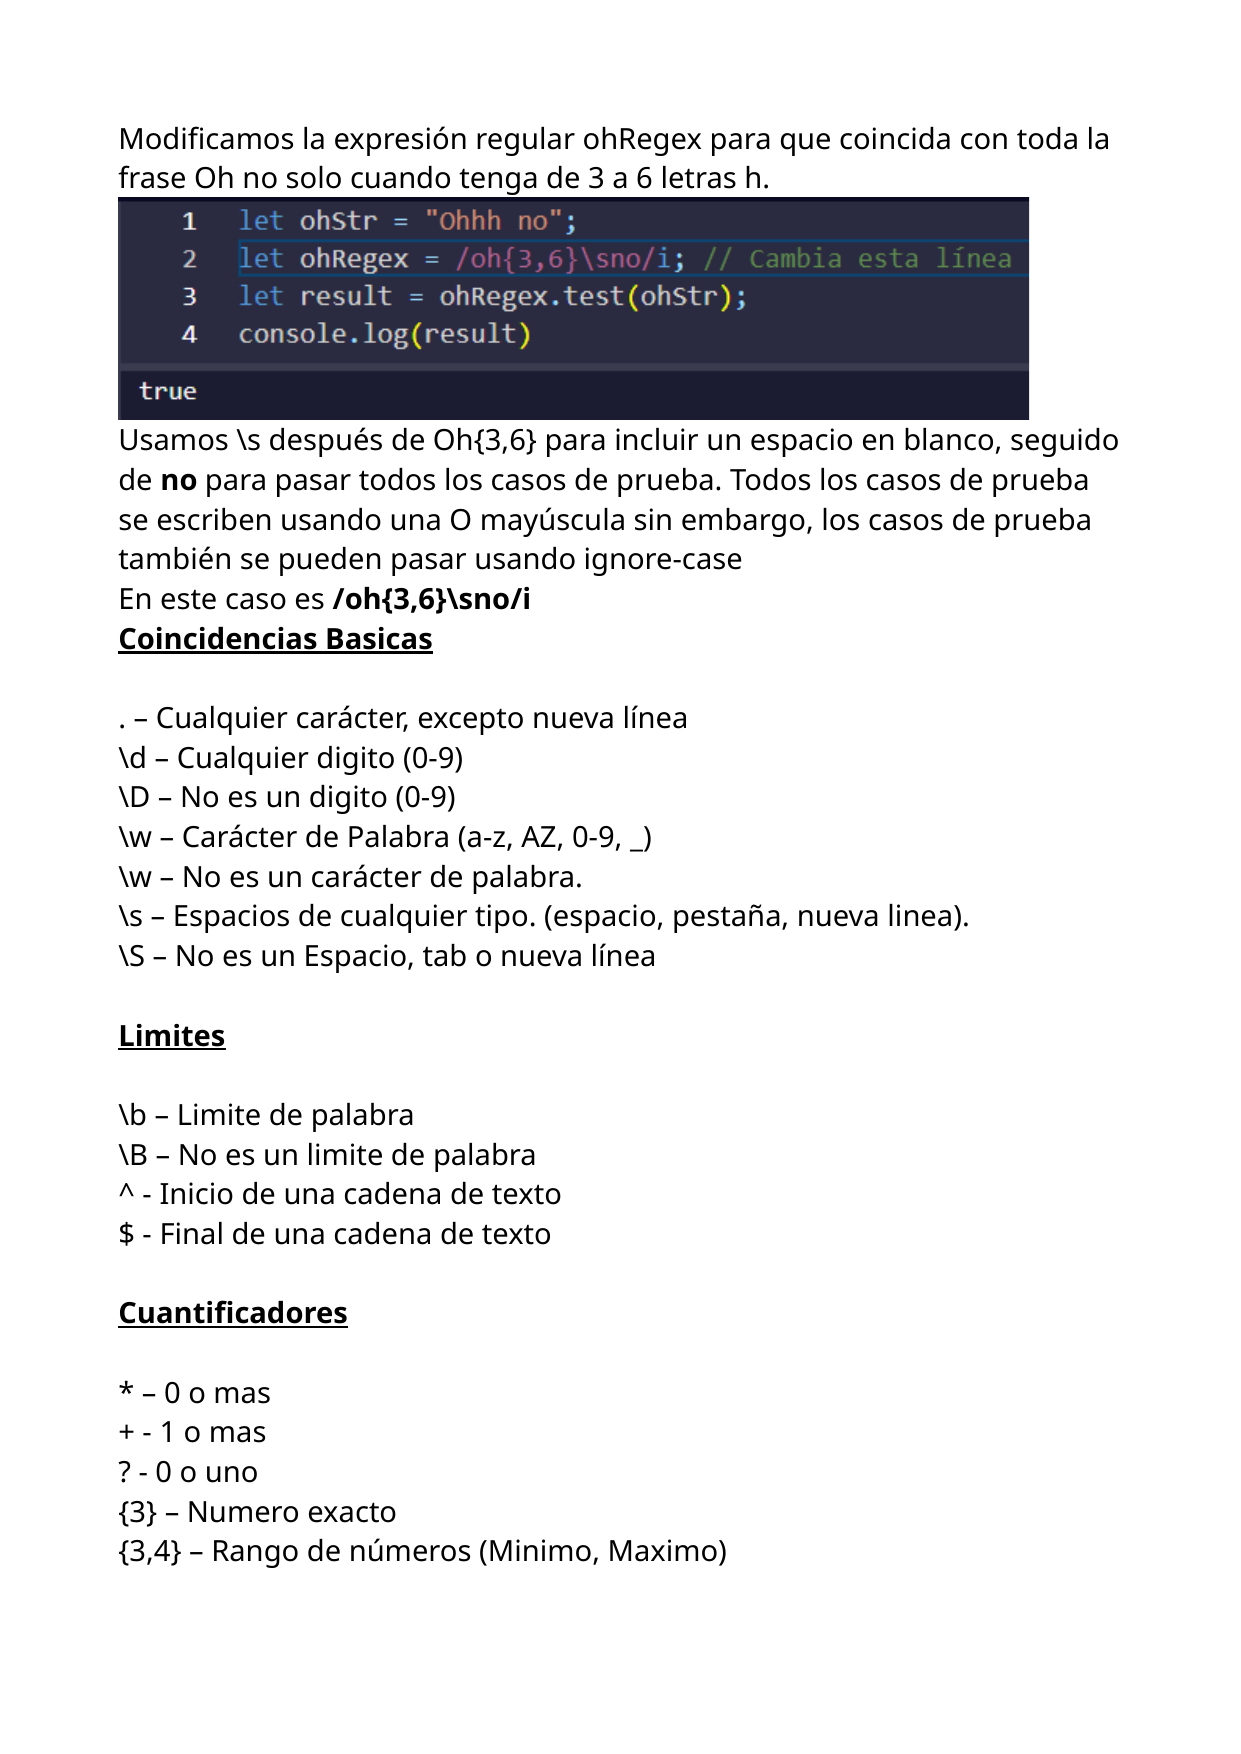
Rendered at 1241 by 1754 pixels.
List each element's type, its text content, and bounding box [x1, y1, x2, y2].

text {3} – Numero exacto [118, 1491, 1122, 1531]
text Limites [118, 1015, 1122, 1054]
text ? - 0 o uno [118, 1451, 1122, 1491]
text $ - Final de una cadena de texto [118, 1213, 1122, 1253]
text . – Cualquier carácter, excepto nueva línea [118, 697, 1122, 737]
text Usamos \s después de Oh{3,6} para incluir un espacio en blanco, seguido de no para pasar todos los casos de prueba. Todos los casos de prueba se escriben usando una O mayúscula sin embargo, los casos de prueba también se pueden pasar usando ignore-case [118, 419, 1122, 578]
text Cuantificadores [118, 1293, 1122, 1332]
text En este caso es /oh{3,6}\sno/i [118, 578, 1122, 618]
text \b – Limite de palabra [118, 1094, 1122, 1134]
text + - 1 o mas [118, 1412, 1122, 1451]
text \S – No es un Espacio, tab o nueva línea [118, 935, 1122, 975]
text ^ - Inicio de una cadena de texto [118, 1173, 1122, 1213]
text {3,4} – Rango de números (Minimo, Maximo) [118, 1531, 1122, 1570]
text Coincidencias Basicas [118, 618, 1122, 658]
text \B – No es un limite de palabra [118, 1134, 1122, 1173]
text \d – Cualquier digito (0-9) [118, 737, 1122, 777]
text \D – No es un digito (0-9) [118, 777, 1122, 816]
text Modificamos la expresión regular ohRegex para que coincida con toda la frase Oh no solo cuando tenga de 3 a 6 letras h. [118, 118, 1122, 197]
text \w – No es un carácter de palabra. [118, 856, 1122, 896]
text * – 0 o mas [118, 1372, 1122, 1412]
text \w – Carácter de Palabra (a-z, AZ, 0-9, _) [118, 816, 1122, 856]
text \s – Espacios de cualquier tipo. (espacio, pestaña, nueva linea). [118, 896, 1122, 935]
